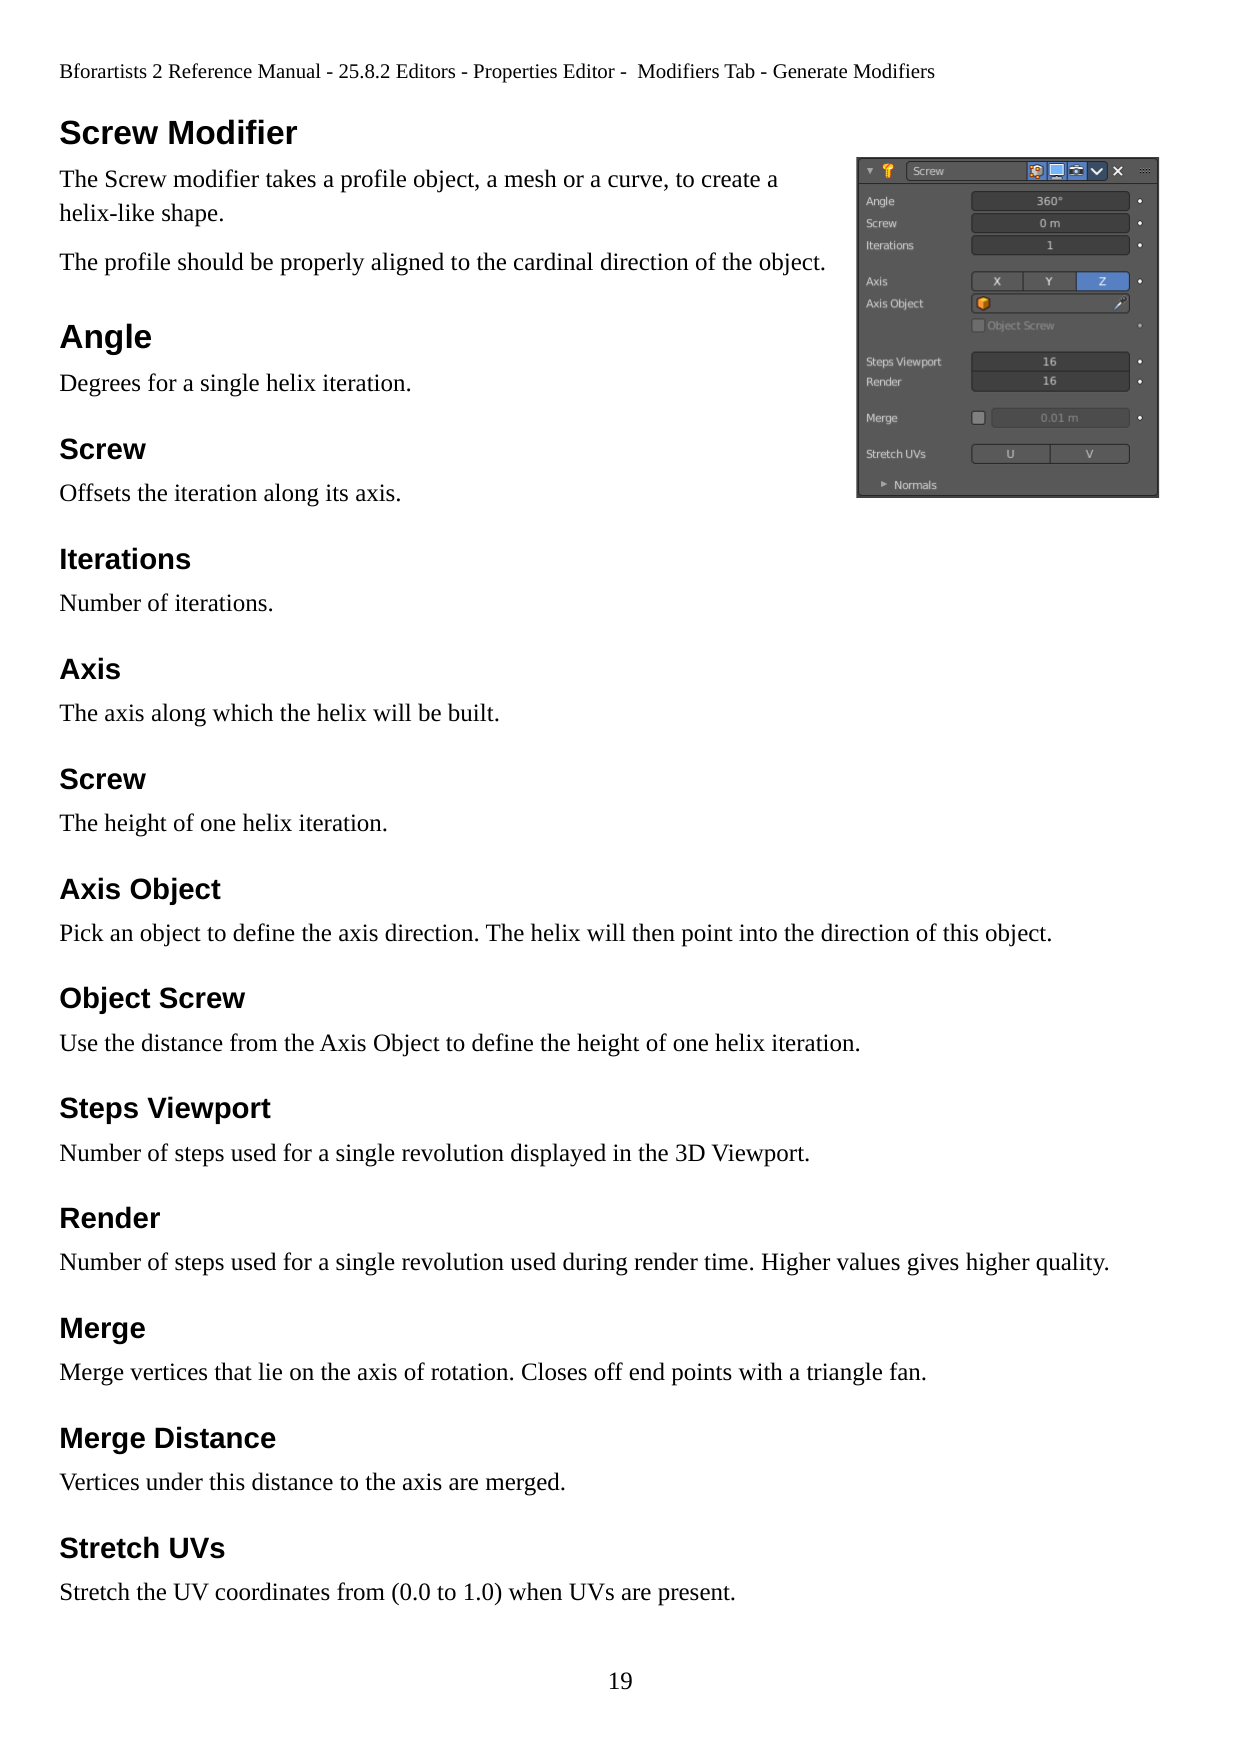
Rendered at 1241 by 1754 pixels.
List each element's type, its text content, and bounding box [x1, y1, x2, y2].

text The Screw modifier takes a profile object, a mesh or a curve, to create a helix-like shape. [59, 164, 856, 227]
text The profile should be properly aligned to the cardinal direction of the object. [59, 247, 856, 276]
text Merge vertices that lie on the axis of rotation. Closes off end points with a triangle fan. [59, 1357, 1181, 1386]
subtitle [1160, 317, 1181, 356]
subtitle Screw [59, 432, 856, 466]
subtitle [1160, 432, 1181, 466]
subtitle Merge [59, 1311, 1181, 1345]
text Offsets the iteration along its axis. [59, 478, 1181, 507]
picture [856, 157, 1160, 498]
text Number of steps used for a single revolution displayed in the 3D Viewport. [59, 1138, 1181, 1166]
subtitle Screw [59, 762, 1181, 795]
subtitle Screw Modifier [59, 113, 1181, 151]
text Use the distance from the Axis Object to define the height of one helix iteration. [59, 1028, 1181, 1056]
subtitle Axis [59, 652, 1181, 686]
subtitle Steps Viewport [59, 1091, 1181, 1125]
text Number of iterations. [59, 588, 1181, 617]
text Pick an object to define the axis direction. The helix will then point into the direction of this object. [59, 918, 1181, 947]
subtitle Object Screw [59, 981, 1181, 1015]
subtitle Angle [59, 317, 856, 356]
text Vertices under this distance to the axis are merged. [59, 1467, 1181, 1496]
text Stretch the UV coordinates from (0.0 to 1.0) when UVs are present. [59, 1577, 1181, 1606]
subtitle Merge Distance [59, 1421, 1181, 1455]
text The height of one helix iteration. [59, 808, 1181, 837]
text The axis along which the helix will be built. [59, 698, 1181, 727]
text Degrees for a single helix iteration. [59, 368, 856, 397]
subtitle Stretch UVs [59, 1531, 1181, 1565]
subtitle Iterations [59, 542, 1181, 576]
text Number of steps used for a single revolution used during render time. Higher values gives higher quality. [59, 1247, 1181, 1276]
subtitle Render [59, 1201, 1181, 1235]
subtitle Axis Object [59, 872, 1181, 905]
